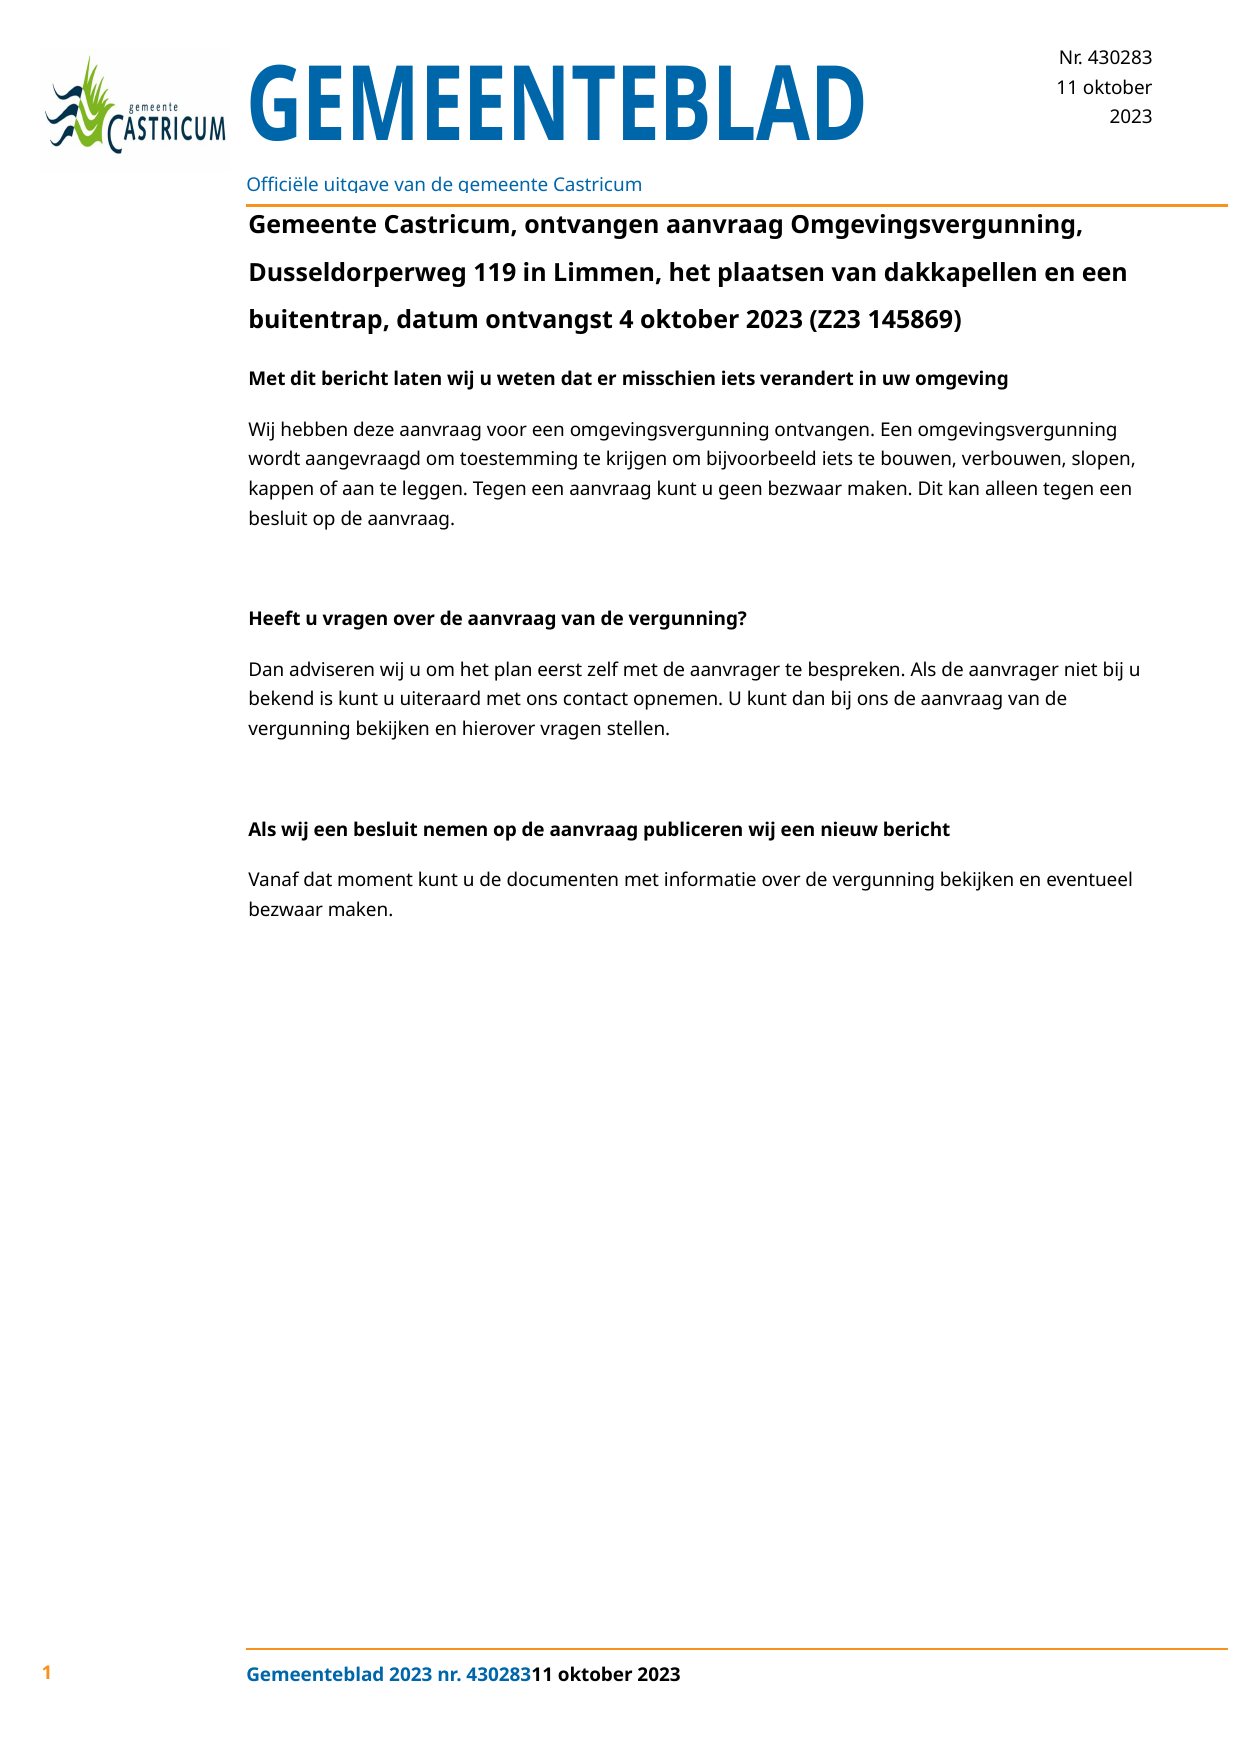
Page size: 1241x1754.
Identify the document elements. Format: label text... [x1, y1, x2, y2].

text Wij hebben deze aanvraag voor een omgevingsvergunning ontvangen. Een omgevingsvergunning wordt aangevraagd om toestemming te krijgen om bijvoorbeeld iets te bouwen, verbouwen, slopen, kappen of aan te leggen. Tegen een aanvraag kunt u geen bezwaar maken. Dit kan alleen tegen een besluit op de aanvraag. [248, 416, 1152, 530]
text Vanaf dat moment kunt u de documenten met informatie over de vergunning bekijken en eventueel bezwaar maken. [248, 866, 1152, 922]
text Heeft u vragen over de aanvraag van de vergunning? [248, 606, 1152, 631]
text Dan adviseren wij u om het plan eerst zelf met de aanvrager te bespreken. Als de aanvrager niet bij u bekend is kunt u uiteraard met ons contact opnemen. U kunt dan bij ons de aanvraag van de vergunning bekijken en hierover vragen stellen. [248, 656, 1152, 741]
text Als wij een besluit nemen op de aanvraag publiceren wij een nieuw bericht [248, 816, 1152, 842]
text Gemeente Castricum, ontvangen aanvraag Omgevingsvergunning, Dusseldorperweg 119 in Limmen, het plaatsen van dakkapellen en een buitentrap, datum ontvangst 4 oktober 2023 (Z23 145869) [248, 207, 1152, 336]
text Met dit bericht laten wij u weten dat er misschien iets verandert in uw omgeving [248, 366, 1152, 391]
picture [41, 47, 231, 172]
